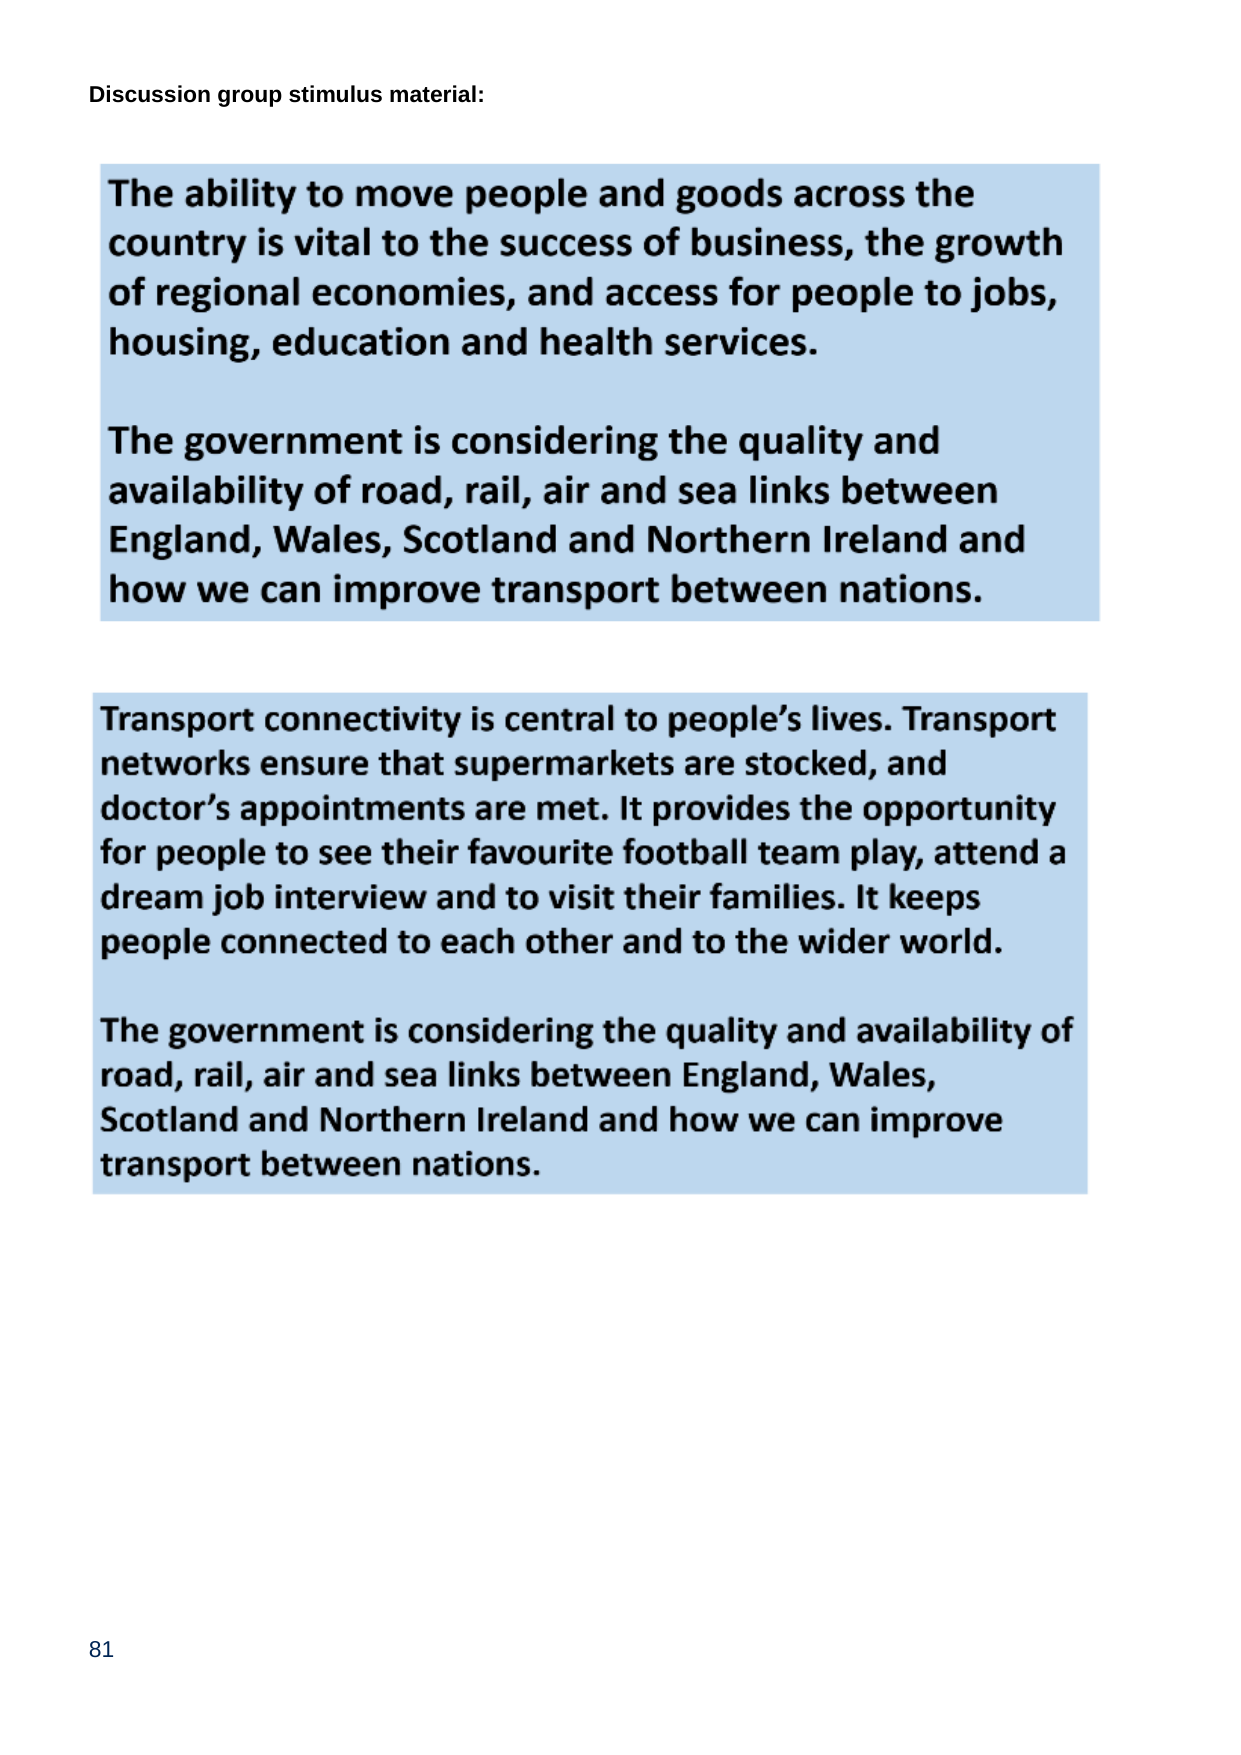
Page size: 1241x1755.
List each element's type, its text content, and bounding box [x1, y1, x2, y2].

list Discussion group stimulus material: [89, 81, 1152, 107]
